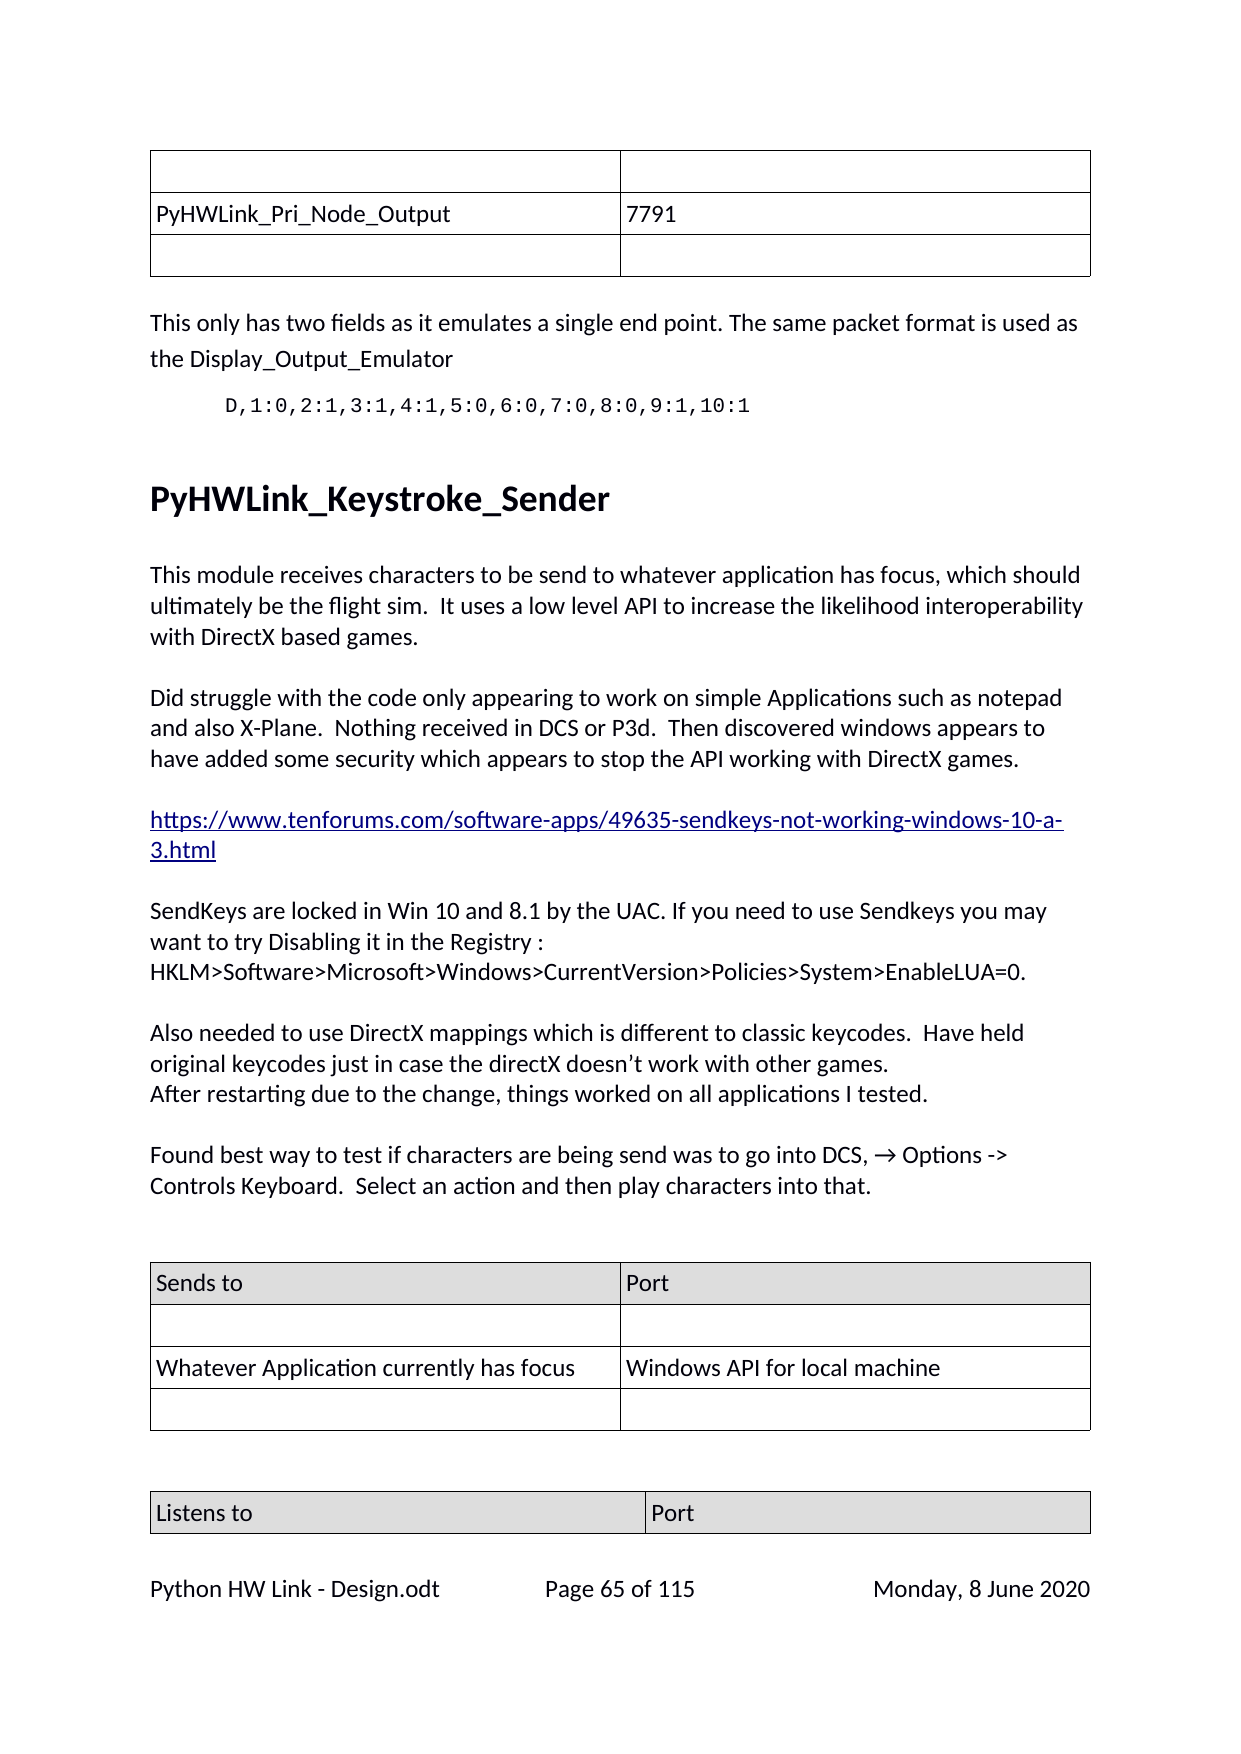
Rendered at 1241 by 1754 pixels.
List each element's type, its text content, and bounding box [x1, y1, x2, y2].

text D,1:0,2:1,3:1,4:1,5:0,6:0,7:0,8:0,9:1,10:1 [225, 394, 1090, 418]
text Also needed to use DirectX mappings which is different to classic keycodes. Have held original keycodes just in case the directX doesn’t work with other games. [150, 1017, 1090, 1078]
text Found best way to test if characters are being send was to go into DCS, → Options -> Controls Keyboard. Select an action and then play characters into that. [150, 1139, 1090, 1201]
table_cell [151, 1389, 620, 1430]
table_cell [621, 235, 1090, 276]
text HKLM>Software>Microsoft>Windows>CurrentVersion>Policies>System>EnableLUA=0. [150, 956, 1090, 987]
text Did struggle with the code only appearing to work on simple Applications such as notepad and also X-Plane. Nothing received in DCS or P3d. Then discovered windows appears to have added some security which appears to stop the API working with DirectX games. [150, 682, 1090, 773]
text SendKeys are locked in Win 10 and 8.1 by the UAC. If you need to use Sendkeys you may want to try Disabling it in the Registry : [150, 895, 1090, 956]
table_cell 7791 [621, 193, 1090, 234]
table_cell Whatever Application currently has focus [151, 1347, 620, 1388]
text https://www.tenforums.com/software-apps/49635-sendkeys-not-working-windows-10-a-3.html [150, 804, 1090, 865]
text This module receives characters to be send to whatever application has focus, which should ultimately be the flight sim. It uses a low level API to increase the likelihood interoperability with DirectX based games. [150, 560, 1090, 651]
table_cell [621, 1305, 1090, 1346]
text This only has two fields as it emulates a single end point. The same packet format is used as the Display_Output_Emulator [150, 307, 1090, 374]
table_cell [151, 235, 620, 276]
table_header Listens to [151, 1492, 645, 1533]
table_cell [621, 151, 1090, 192]
table_cell Windows API for local machine [621, 1347, 1090, 1388]
table_header Port [621, 1263, 1090, 1304]
table_header Sends to [151, 1263, 620, 1304]
subtitle PyHWLink_Keystroke_Sender [150, 475, 1090, 521]
table_cell [151, 151, 620, 192]
table_cell [621, 1389, 1090, 1430]
table_header Port [646, 1492, 1090, 1533]
table_cell [151, 1305, 620, 1346]
text After restarting due to the change, things worked on all applications I tested. [150, 1078, 1090, 1109]
table_cell PyHWLink_Pri_Node_Output [151, 193, 620, 234]
